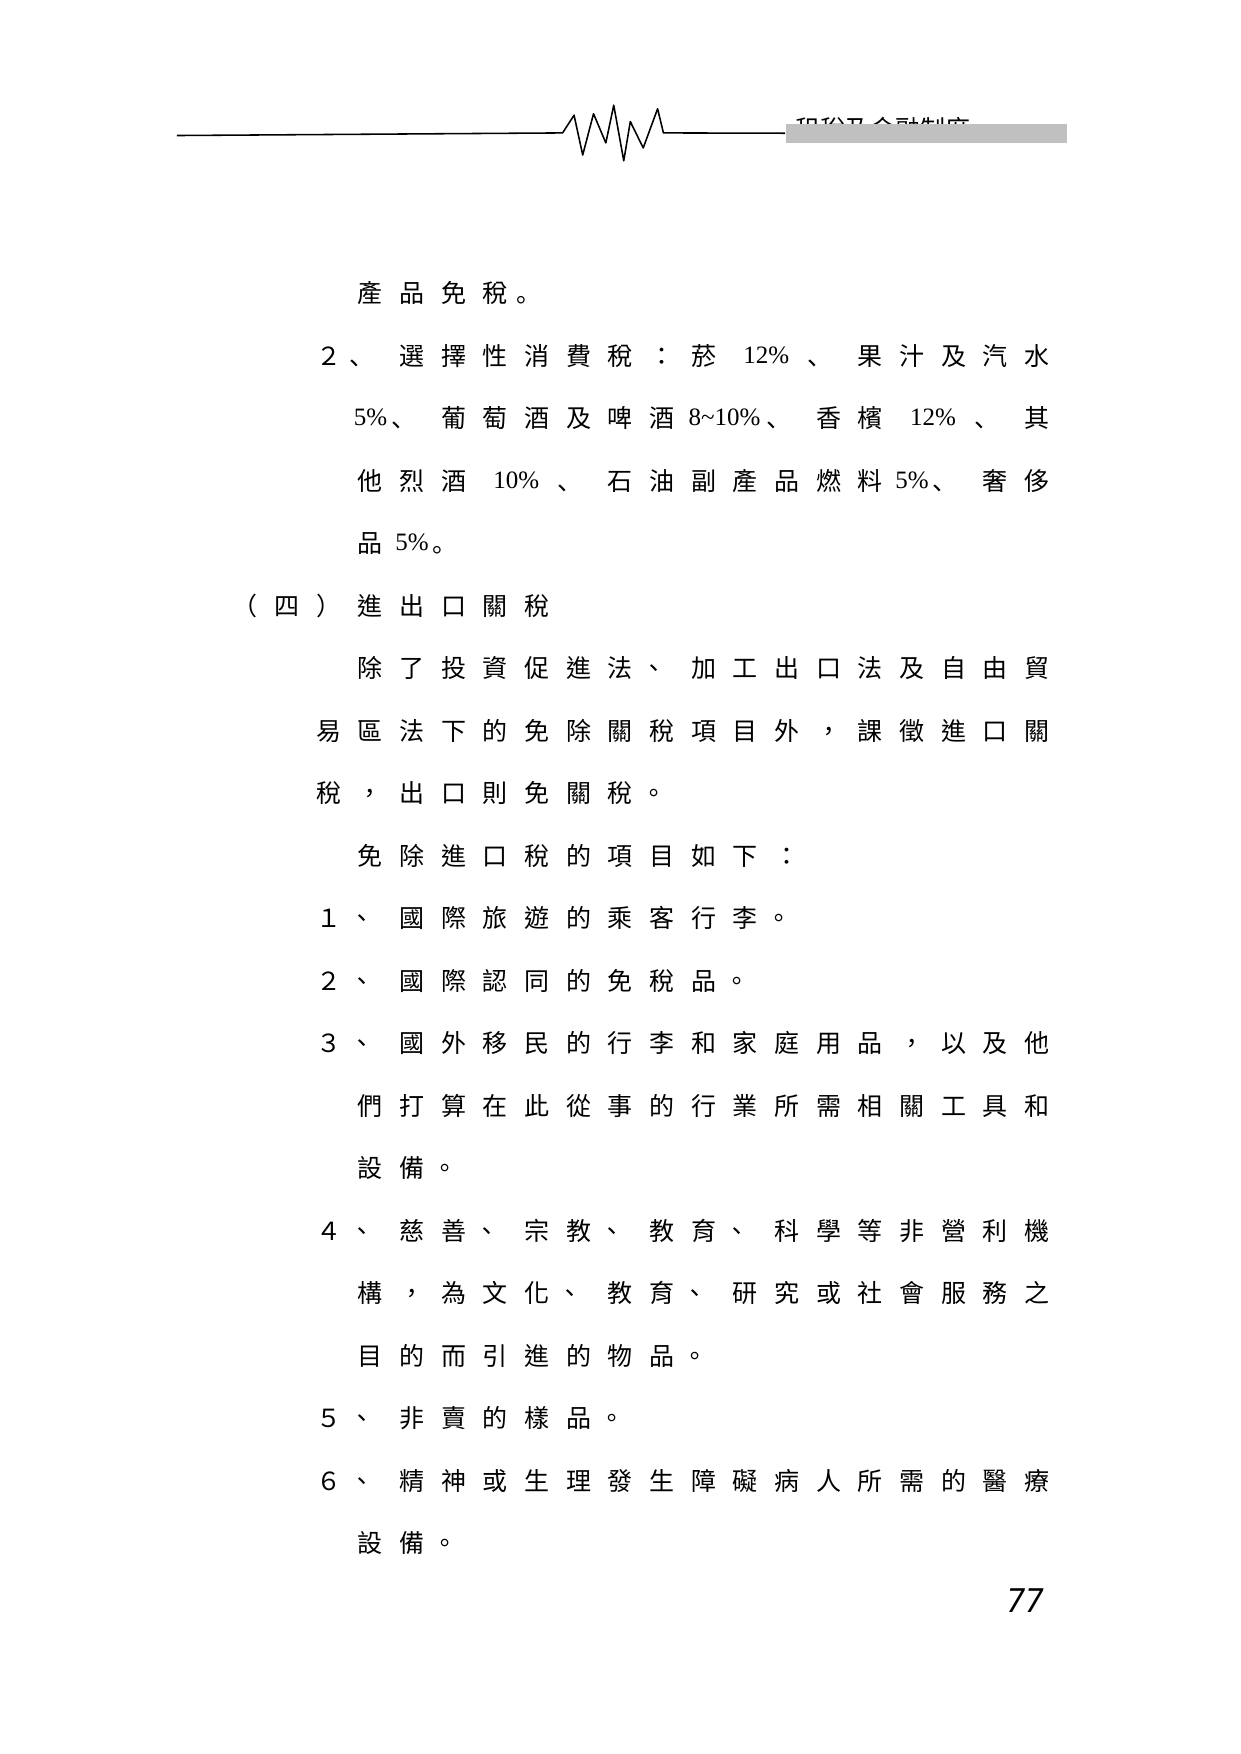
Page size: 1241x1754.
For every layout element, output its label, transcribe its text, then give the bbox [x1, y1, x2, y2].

text ４、慈善、宗教、教育、科學等非營利機構，為文化、教育、研究或社會服務之目的而引進的物品。 [281, 1188, 1058, 1375]
text ２、國際認同的免稅品。 [281, 938, 1058, 1000]
text ５、非賣的樣品。 [281, 1375, 1058, 1438]
text （四）進出口關稅 [207, 563, 1058, 625]
text 免除進口稅的項目如下： [281, 813, 1058, 875]
text 產品免稅。 [281, 250, 1058, 313]
text 除了投資促進法、加工出口法及自由貿易區法下的免除關稅項目外，課徵進口關稅，出口則免關稅。 [281, 625, 1058, 813]
text ２、選擇性消費稅：菸12%、果汁及汽水5%、葡萄酒及啤酒8~10%、香檳12%、其他烈酒10%、石油副產品燃料5%、奢侈品5%。 [281, 313, 1058, 563]
text １、國際旅遊的乘客行李。 [281, 875, 1058, 938]
text ６、精神或生理發生障礙病人所需的醫療設備。 [281, 1438, 1058, 1563]
text ３、國外移民的行李和家庭用品，以及他們打算在此從事的行業所需相關工具和設備。 [281, 1000, 1058, 1188]
